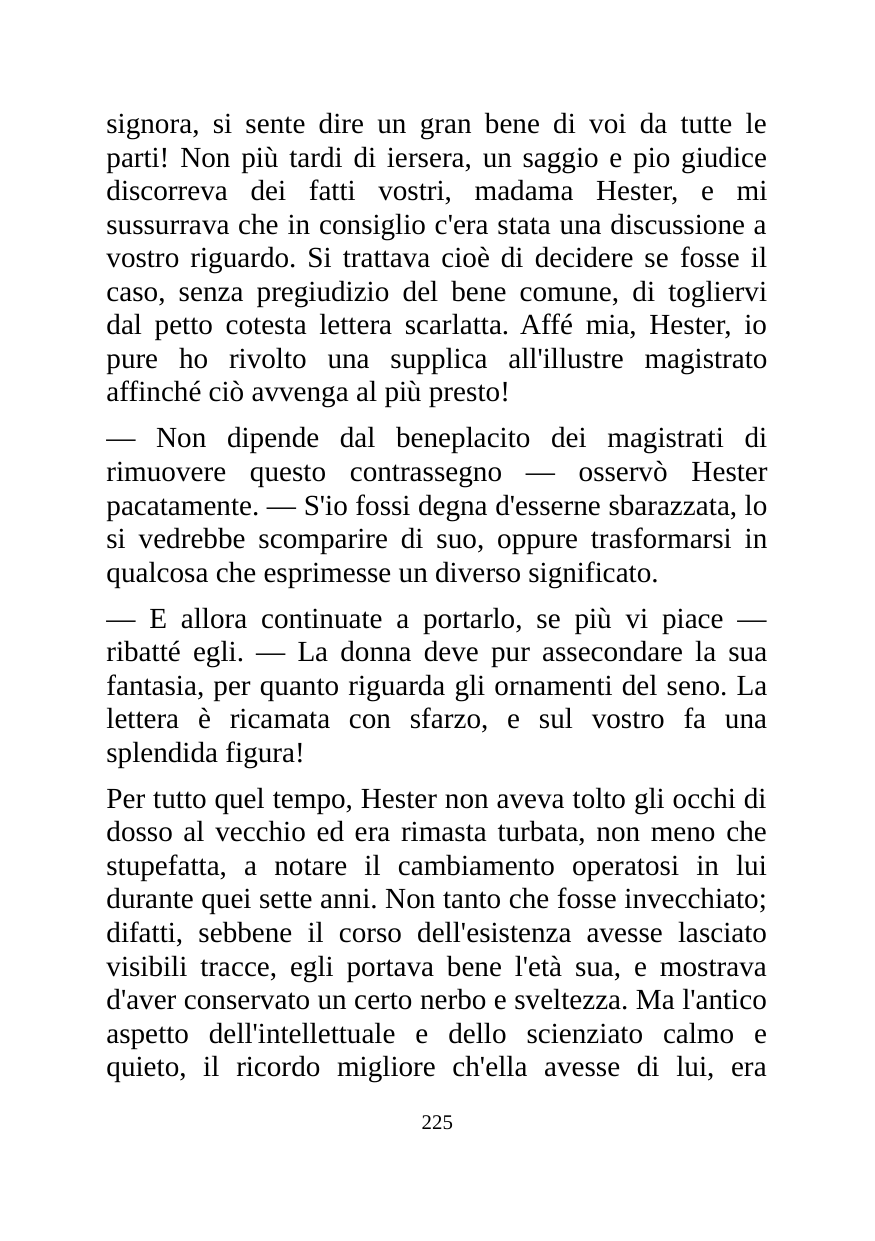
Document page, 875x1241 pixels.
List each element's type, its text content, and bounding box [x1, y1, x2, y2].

text signora, si sente dire un gran bene di voi da tutte le parti! Non più tardi di iersera, un saggio e pio giudice discorreva dei fatti vostri, madama Hester, e mi sussurrava che in consiglio c'era stata una discussione a vostro riguardo. Si trattava cioè di decidere se fosse il caso, senza pregiudizio del bene comune, di togliervi dal petto cotesta lettera scarlatta. Affé mia, Hester, io pure ho rivolto una supplica all'illustre magistrato affinché ciò avvenga al più presto! [106, 106, 768, 408]
text — E allora continuate a portarlo, se più vi piace — ribatté egli. — La donna deve pur assecondare la sua fantasia, per quanto riguarda gli ornamenti del seno. La lettera è ricamata con sfarzo, e sul vostro fa una splendida figura! [106, 601, 768, 768]
text Per tutto quel tempo, Hester non aveva tolto gli occhi di dosso al vecchio ed era rimasta turbata, non meno che stupefatta, a notare il cambiamento operatosi in lui durante quei sette anni. Non tanto che fosse invecchiato; difatti, sebbene il corso dell'esistenza avesse lasciato visibili tracce, egli portava bene l'età sua, e mostrava d'aver conservato un certo nerbo e sveltezza. Ma l'antico aspetto dell'intellettuale e dello scienziato calmo e quieto, il ricordo migliore ch'ella avesse di lui, era [106, 781, 768, 1083]
text — Non dipende dal beneplacito dei magistrati di rimuovere questo contrassegno — osservò Hester pacatamente. — S'io fossi degna d'esserne sbarazzata, lo si vedrebbe scomparire di suo, oppure trasformarsi in qualcosa che esprimesse un diverso significato. [106, 421, 768, 588]
